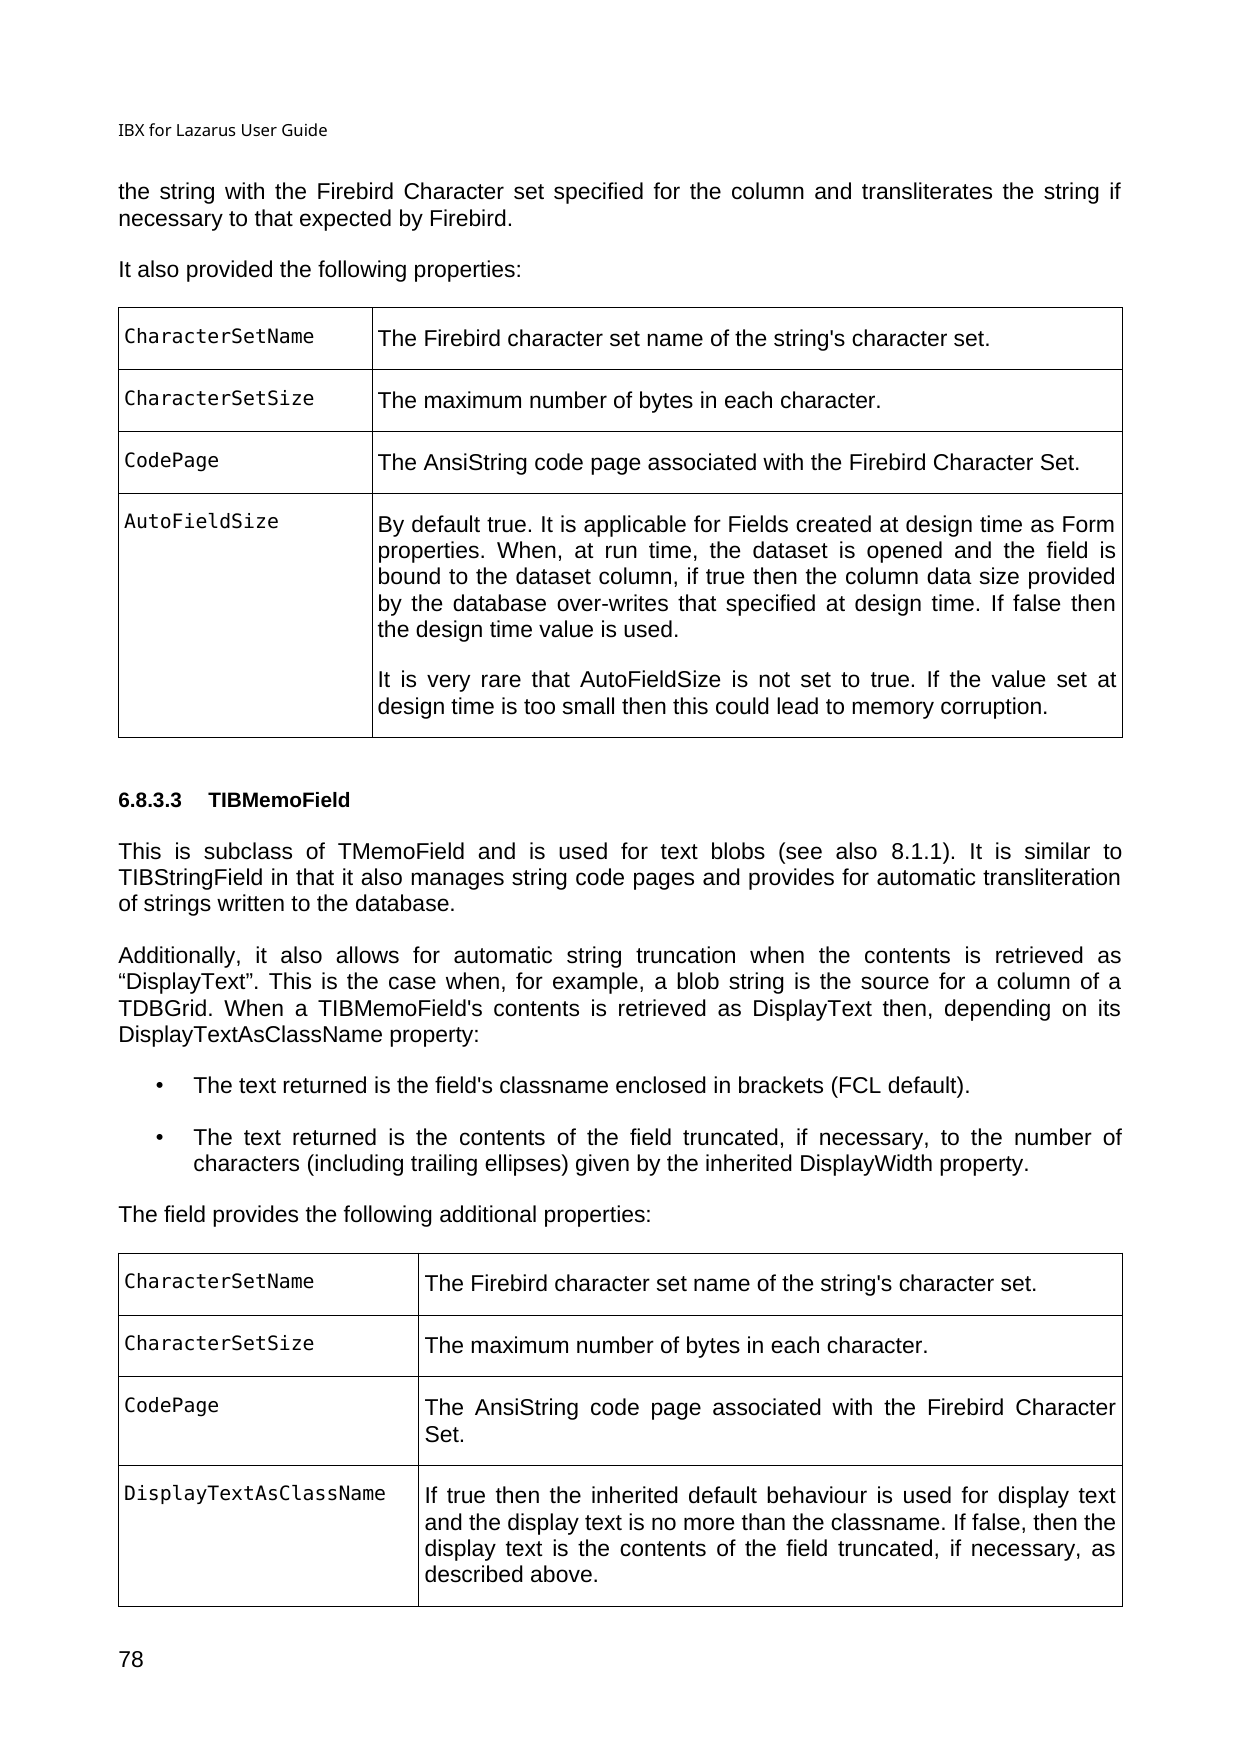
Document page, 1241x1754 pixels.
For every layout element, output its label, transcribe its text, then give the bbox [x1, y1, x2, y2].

text Additionally, it also allows for automatic string truncation when the contents is retrieved as “DisplayText”. This is the case when, for example, a blob string is the source for a column of a TDBGrid. When a TIBMemoField's contents is retrieved as DisplayText then, depending on its DisplayTextAsClassName property: [118, 942, 1122, 1047]
subtitle TIBMemoField [118, 788, 1122, 812]
table_header The Firebird character set name of the string's character set. [373, 308, 1122, 369]
table_cell CharacterSetSize [119, 1316, 418, 1376]
table_cell The maximum number of bytes in each character. [373, 370, 1122, 431]
table_cell AutoFieldSize [119, 494, 372, 737]
table_header CharacterSetName [119, 308, 372, 369]
table_cell The AnsiString code page associated with the Firebird Character Set. [373, 432, 1122, 493]
list The text returned is the contents of the field truncated, if necessary, to the number of characters (including trailing ellipses) given by the inherited DisplayWidth property. [156, 1123, 1122, 1176]
text This is subclass of TMemoField and is used for text blobs (see also 8.1.1). It is similar to TIBStringField in that it also manages string code pages and provides for automatic transliteration of strings written to the database. [118, 838, 1122, 917]
table_cell If true then the inherited default behaviour is used for display text and the display text is no more than the classname. If false, then the display text is the contents of the field truncated, if necessary, as described above. [419, 1466, 1122, 1606]
table_cell The AnsiString code page associated with the Firebird Character Set. [419, 1377, 1122, 1464]
table_header The Firebird character set name of the string's character set. [419, 1254, 1122, 1314]
text The field provides the following additional properties: [118, 1201, 1122, 1228]
table_cell CharacterSetSize [119, 370, 372, 431]
table_cell By default true. It is applicable for Fields created at design time as Form properties. When, at run time, the dataset is opened and the field is bound to the dataset column, if true then the column data size provided by the database over-writes that specified at design time. If false then the design time value is used. It is very rare that AutoFieldSize is not set to true. If the value set at design time is too small then this could lead to memory corruption. [373, 494, 1122, 737]
table_cell CodePage [119, 432, 372, 493]
list The text returned is the field's classname enclosed in brackets (FCL default). [156, 1072, 1122, 1098]
table_header CharacterSetName [119, 1254, 418, 1314]
text the string with the Firebird Character set specified for the column and transliterates the string if necessary to that expected by Firebird. [118, 178, 1122, 231]
table_cell DisplayTextAsClassName [119, 1466, 418, 1606]
table_cell CodePage [119, 1377, 418, 1464]
text It also provided the following properties: [118, 256, 1122, 282]
table_cell The maximum number of bytes in each character. [419, 1316, 1122, 1376]
